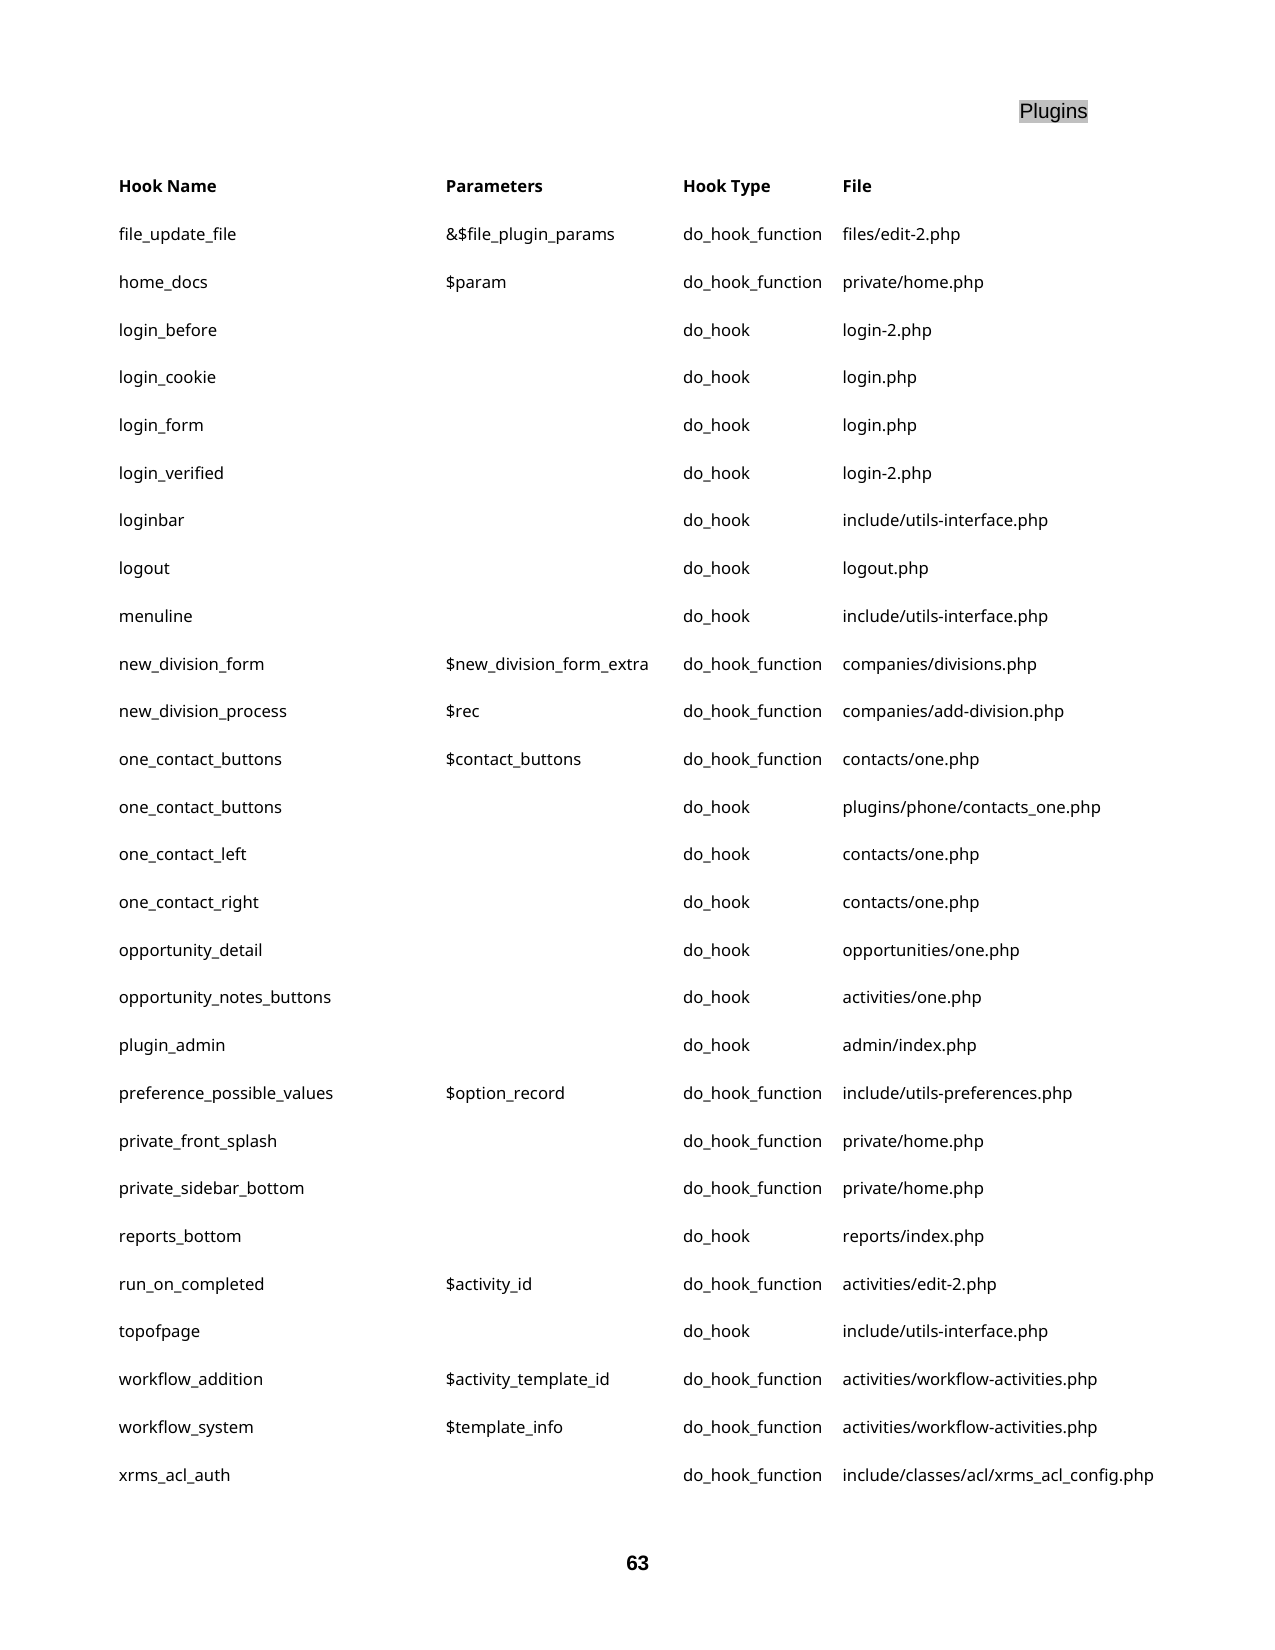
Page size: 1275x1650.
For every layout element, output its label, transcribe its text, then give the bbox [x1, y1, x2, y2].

table_cell do_hook_function [680, 1390, 839, 1438]
table_cell do_hook [680, 341, 839, 388]
table_cell [443, 818, 680, 866]
table_cell [443, 389, 680, 436]
table_cell private/home.php [839, 1152, 1191, 1199]
table_cell do_hook [680, 770, 839, 818]
table_cell &$file_plugin_params [443, 198, 680, 245]
table_cell $activity_id [443, 1247, 680, 1295]
table_cell opportunities/one.php [839, 913, 1191, 961]
table_cell do_hook [680, 1295, 839, 1343]
table_cell contacts/one.php [839, 866, 1191, 913]
table_cell do_hook_function [680, 245, 839, 293]
table_cell loginbar [116, 484, 442, 532]
table_cell opportunity_notes_buttons [116, 961, 442, 1009]
table_cell login_cookie [116, 341, 442, 388]
table_cell do_hook_function [680, 675, 839, 722]
table_cell topofpage [116, 1295, 442, 1343]
table_cell companies/divisions.php [839, 627, 1191, 675]
table_cell do_hook [680, 579, 839, 627]
table_cell login-2.php [839, 293, 1191, 341]
table_cell [443, 484, 680, 532]
table_cell [443, 341, 680, 388]
table_cell include/utils-interface.php [839, 484, 1191, 532]
table_cell workflow_addition [116, 1343, 442, 1390]
table_cell [443, 1295, 680, 1343]
table_cell logout.php [839, 532, 1191, 579]
table_cell home_docs [116, 245, 442, 293]
table_cell do_hook [680, 1200, 839, 1247]
table_cell private/home.php [839, 245, 1191, 293]
table_cell activities/workflow-activities.php [839, 1343, 1191, 1390]
table_cell [443, 961, 680, 1009]
table_cell do_hook_function [680, 1343, 839, 1390]
table_cell activities/edit-2.php [839, 1247, 1191, 1295]
table_cell [443, 770, 680, 818]
table_cell do_hook_function [680, 1152, 839, 1199]
table_cell [443, 1104, 680, 1152]
table_cell opportunity_detail [116, 913, 442, 961]
table_cell file_update_file [116, 198, 442, 245]
table_cell private_sidebar_bottom [116, 1152, 442, 1199]
table_cell $option_record [443, 1056, 680, 1104]
table_cell files/edit-2.php [839, 198, 1191, 245]
table_cell do_hook [680, 532, 839, 579]
table_cell include/classes/acl/xrms_acl_config.php [839, 1438, 1191, 1486]
table_cell logout [116, 532, 442, 579]
table_cell contacts/one.php [839, 723, 1191, 770]
table_cell [443, 532, 680, 579]
table_cell $template_info [443, 1390, 680, 1438]
table_cell reports/index.php [839, 1200, 1191, 1247]
table_cell private/home.php [839, 1104, 1191, 1152]
table_header Hook Name [116, 150, 442, 198]
table_cell preference_possible_values [116, 1056, 442, 1104]
table_cell [443, 579, 680, 627]
table_cell one_contact_left [116, 818, 442, 866]
table_cell one_contact_buttons [116, 770, 442, 818]
table_cell xrms_acl_auth [116, 1438, 442, 1486]
table_cell $param [443, 245, 680, 293]
table_cell activities/one.php [839, 961, 1191, 1009]
table_cell workflow_system [116, 1390, 442, 1438]
table_cell do_hook_function [680, 1247, 839, 1295]
table_cell login-2.php [839, 436, 1191, 484]
table_cell $contact_buttons [443, 723, 680, 770]
table_cell do_hook_function [680, 627, 839, 675]
table_cell do_hook_function [680, 723, 839, 770]
table_header File [839, 150, 1191, 198]
table_cell do_hook [680, 818, 839, 866]
table_cell activities/workflow-activities.php [839, 1390, 1191, 1438]
table_cell plugins/phone/contacts_one.php [839, 770, 1191, 818]
table_cell do_hook_function [680, 1438, 839, 1486]
table_cell login_form [116, 389, 442, 436]
table_cell do_hook [680, 1009, 839, 1056]
table_cell include/utils-preferences.php [839, 1056, 1191, 1104]
table_cell do_hook [680, 866, 839, 913]
table_cell login_verified [116, 436, 442, 484]
table_cell new_division_form [116, 627, 442, 675]
table_header Parameters [443, 150, 680, 198]
table_cell [443, 436, 680, 484]
table_cell [443, 1009, 680, 1056]
table_cell [443, 1438, 680, 1486]
table_cell do_hook [680, 913, 839, 961]
table_cell new_division_process [116, 675, 442, 722]
table_cell [443, 1200, 680, 1247]
table_cell menuline [116, 579, 442, 627]
table_cell do_hook_function [680, 1056, 839, 1104]
table_cell plugin_admin [116, 1009, 442, 1056]
table_cell include/utils-interface.php [839, 1295, 1191, 1343]
table_cell [443, 1152, 680, 1199]
table_cell [443, 293, 680, 341]
table_cell reports_bottom [116, 1200, 442, 1247]
table_cell [443, 866, 680, 913]
table_cell run_on_completed [116, 1247, 442, 1295]
table_cell login.php [839, 341, 1191, 388]
table_cell login.php [839, 389, 1191, 436]
table_cell include/utils-interface.php [839, 579, 1191, 627]
table_cell one_contact_right [116, 866, 442, 913]
table_cell do_hook [680, 436, 839, 484]
table_cell do_hook_function [680, 198, 839, 245]
table_cell do_hook [680, 961, 839, 1009]
table_cell $activity_template_id [443, 1343, 680, 1390]
table_cell $new_division_form_extra [443, 627, 680, 675]
table_cell one_contact_buttons [116, 723, 442, 770]
table_cell [443, 913, 680, 961]
table_cell private_front_splash [116, 1104, 442, 1152]
table_cell login_before [116, 293, 442, 341]
table_cell admin/index.php [839, 1009, 1191, 1056]
table_cell do_hook_function [680, 1104, 839, 1152]
table_cell contacts/one.php [839, 818, 1191, 866]
table_cell do_hook [680, 293, 839, 341]
table_cell $rec [443, 675, 680, 722]
table_cell do_hook [680, 484, 839, 532]
table_cell companies/add-division.php [839, 675, 1191, 722]
table_header Hook Type [680, 150, 839, 198]
table_cell do_hook [680, 389, 839, 436]
